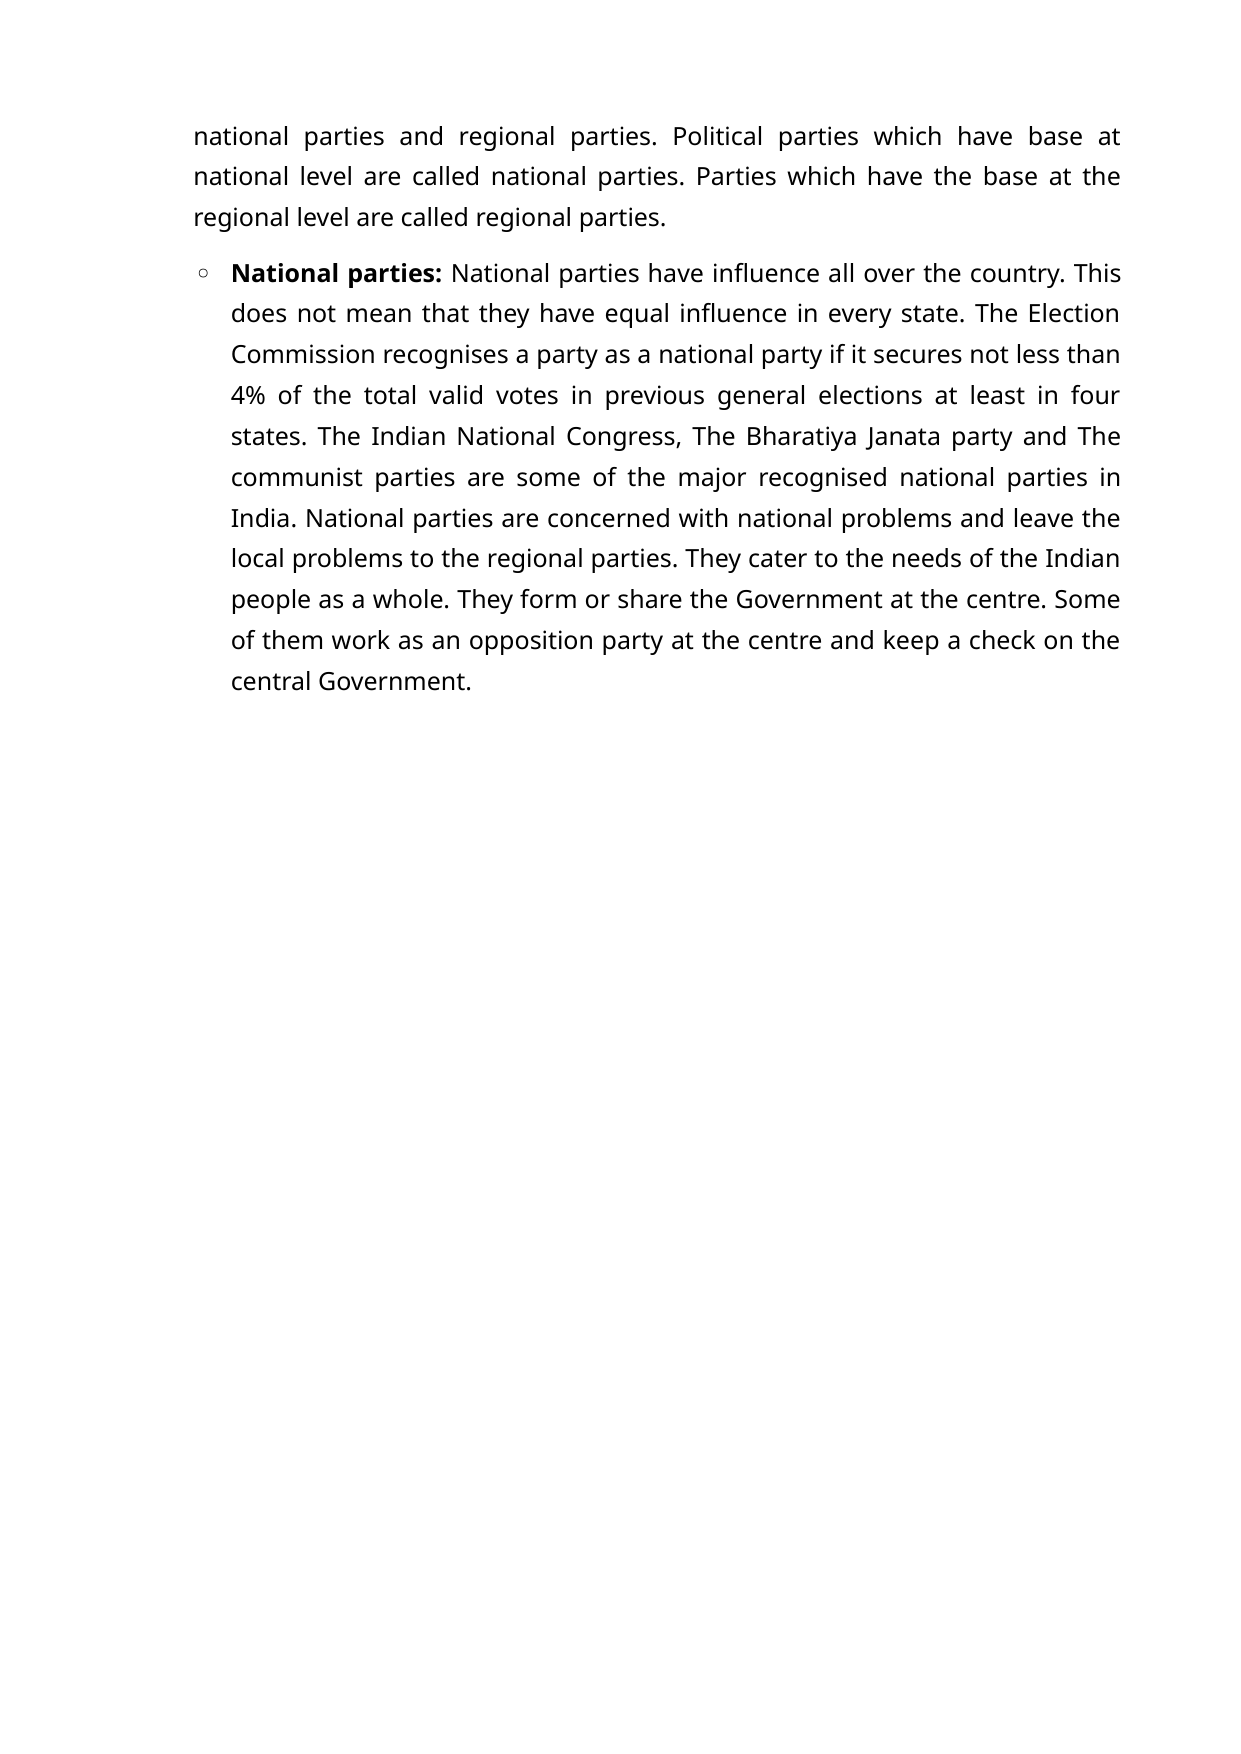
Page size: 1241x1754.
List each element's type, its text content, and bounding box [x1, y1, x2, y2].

list National parties: National parties have influence all over the country. This does not mean that they have equal influence in every state. The Election Commission recognises a party as a national party if it secures not less than 4% of the total valid votes in previous general elections at least in four states. The Indian National Congress, The Bharatiya Janata party and The communist parties are some of the major recognised national parties in India. National parties are concerned with national problems and leave the local problems to the regional parties. They cater to the needs of the Indian people as a whole. They form or share the Government at the centre. Some of them work as an opposition party at the centre and keep a check on the central Government. [193, 255, 1122, 698]
list national parties and regional parties. Political parties which have base at national level are called national parties. Parties which have the base at the regional level are called regional parties. [156, 118, 1122, 234]
